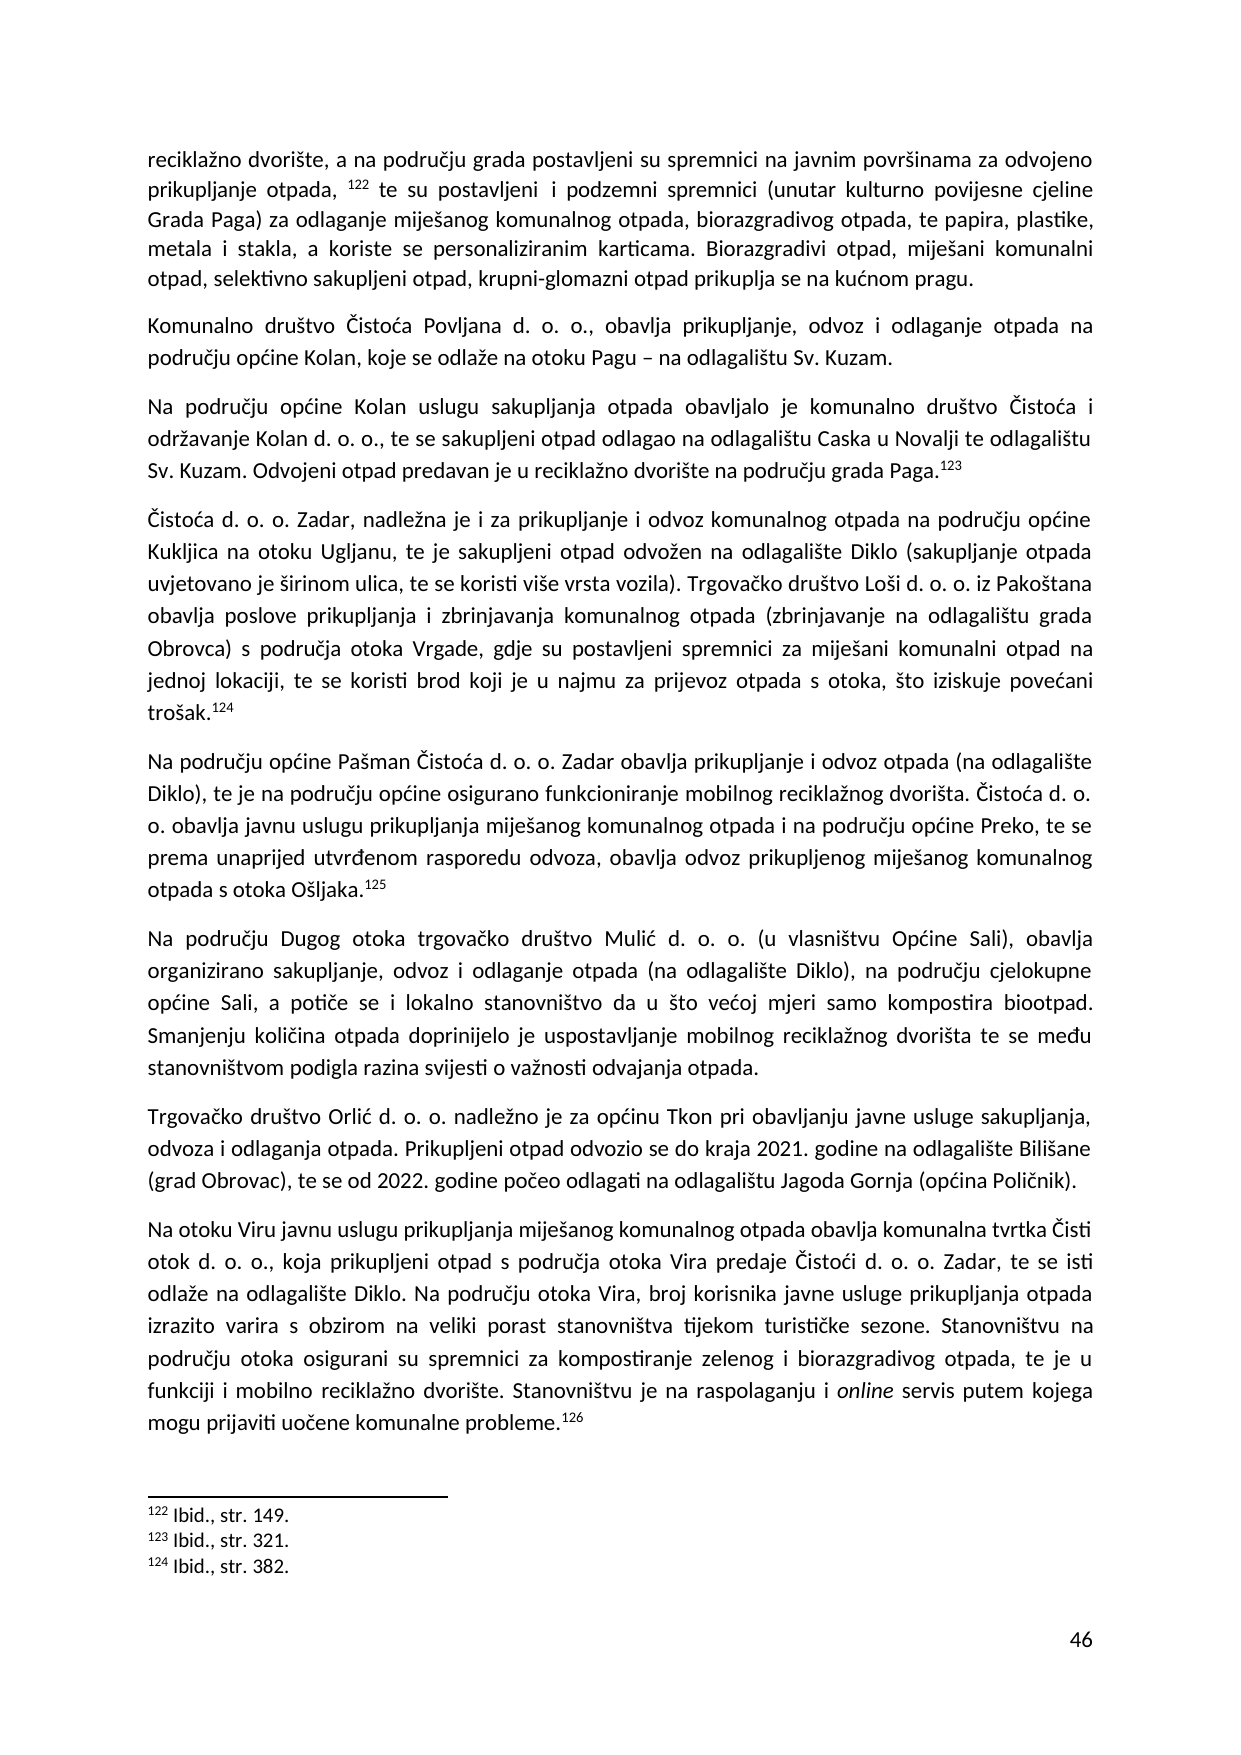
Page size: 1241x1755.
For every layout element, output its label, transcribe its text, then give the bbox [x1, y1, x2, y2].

text Na području Dugog otoka trgovačko društvo Mulić d. o. o. (u vlasništvu Općine Sali), obavlja organizirano sakupljanje, odvoz i odlaganje otpada (na odlagalište Diklo), na području cjelokupne općine Sali, a potiče se i lokalno stanovništvo da u što većoj mjeri samo kompostira biootpad. Smanjenju količina otpada doprinijelo je uspostavljanje mobilnog reciklažnog dvorišta te se među stanovništvom podigla razina svijesti o važnosti odvajanja otpada. [147, 924, 1093, 1081]
text Na području općine Kolan uslugu sakupljanja otpada obavljalo je komunalno društvo Čistoća i održavanje Kolan d. o. o., te se sakupljeni otpad odlagao na odlagalištu Caska u Novalji te odlagalištu Sv. Kuzam. Odvojeni otpad predavan je u reciklažno dvorište na području grada Paga.123 [147, 392, 1093, 484]
text 124 Ibid., str. 382. [147, 1553, 1145, 1578]
text Na području općine Pašman Čistoća d. o. o. Zadar obavlja prikupljanje i odvoz otpada (na odlagalište Diklo), te je na području općine osigurano funkcioniranje mobilnog reciklažnog dvorišta. Čistoća d. o. [147, 747, 1094, 807]
text 122 Ibid., str. 149. [147, 1502, 1145, 1528]
text Trgovačko društvo Orlić d. o. o. nadležno je za općinu Tkon pri obavljanju javne usluge sakupljanja, odvoza i odlaganja otpada. Prikupljeni otpad odvozio se do kraja 2021. godine na odlagalište Bilišane (grad Obrovac), te se od 2022. godine počeo odlagati na odlagalištu Jagoda Gornja (općina Poličnik). [147, 1102, 1094, 1194]
text reciklažno dvorište, a na području grada postavljeni su spremnici na javnim površinama za odvojeno prikupljanje otpada, 122 te su postavljeni i podzemni spremnici (unutar kulturno povijesne cjeline Grada Paga) za odlaganje miješanog komunalnog otpada, biorazgradivog otpada, te papira, plastike, metala i stakla, a koriste se personaliziranim karticama. Biorazgradivi otpad, miješani komunalni otpad, selektivno sakupljeni otpad, krupni-glomazni otpad prikuplja se na kućnom pragu. [147, 146, 1094, 292]
text Čistoća d. o. o. Zadar, nadležna je i za prikupljanje i odvoz komunalnog otpada na području općine Kukljica na otoku Ugljanu, te je sakupljeni otpad odvožen na odlagalište Diklo (sakupljanje otpada uvjetovano je širinom ulica, te se koristi više vrsta vozila). Trgovačko društvo Loši d. o. o. iz Pakoštana obavlja poslove prikupljanja i zbrinjavanja komunalnog otpada (zbrinjavanje na odlagalištu grada Obrovca) s područja otoka Vrgade, gdje su postavljeni spremnici za miješani komunalni otpad na jednoj lokaciji, te se koristi brod koji je u najmu za prijevoz otpada s otoka, što iziskuje povećani trošak.124 [147, 505, 1094, 726]
text Na otoku Viru javnu uslugu prikupljanja miješanog komunalnog otpada obavlja komunalna tvrtka Čisti otok d. o. o., koja prikupljeni otpad s područja otoka Vira predaje Čistoći d. o. o. Zadar, te se isti odlaže na odlagalište Diklo. Na području otoka Vira, broj korisnika javne usluge prikupljanja otpada izrazito varira s obzirom na veliki porast stanovništva tijekom turističke sezone. Stanovništvu na području otoka osigurani su spremnici za kompostiranje zelenog i biorazgradivog otpada, te je u funkciji i mobilno reciklažno dvorište. Stanovništvu je na raspolaganju i online servis putem kojega mogu prijaviti uočene komunalne probleme.126 [147, 1215, 1094, 1436]
text o. obavlja javnu uslugu prikupljanja miješanog komunalnog otpada i na području općine Preko, te se prema unaprijed utvrđenom rasporedu odvoza, obavlja odvoz prikupljenog miješanog komunalnog otpada s otoka Ošljaka.125 [147, 811, 1094, 903]
text Komunalno društvo Čistoća Povljana d. o. o., obavlja prikupljanje, odvoz i odlaganje otpada na području općine Kolan, koje se odlaže na otoku Pagu – na odlagalištu Sv. Kuzam. [147, 311, 1093, 371]
text 123 Ibid., str. 321. [147, 1528, 1145, 1553]
